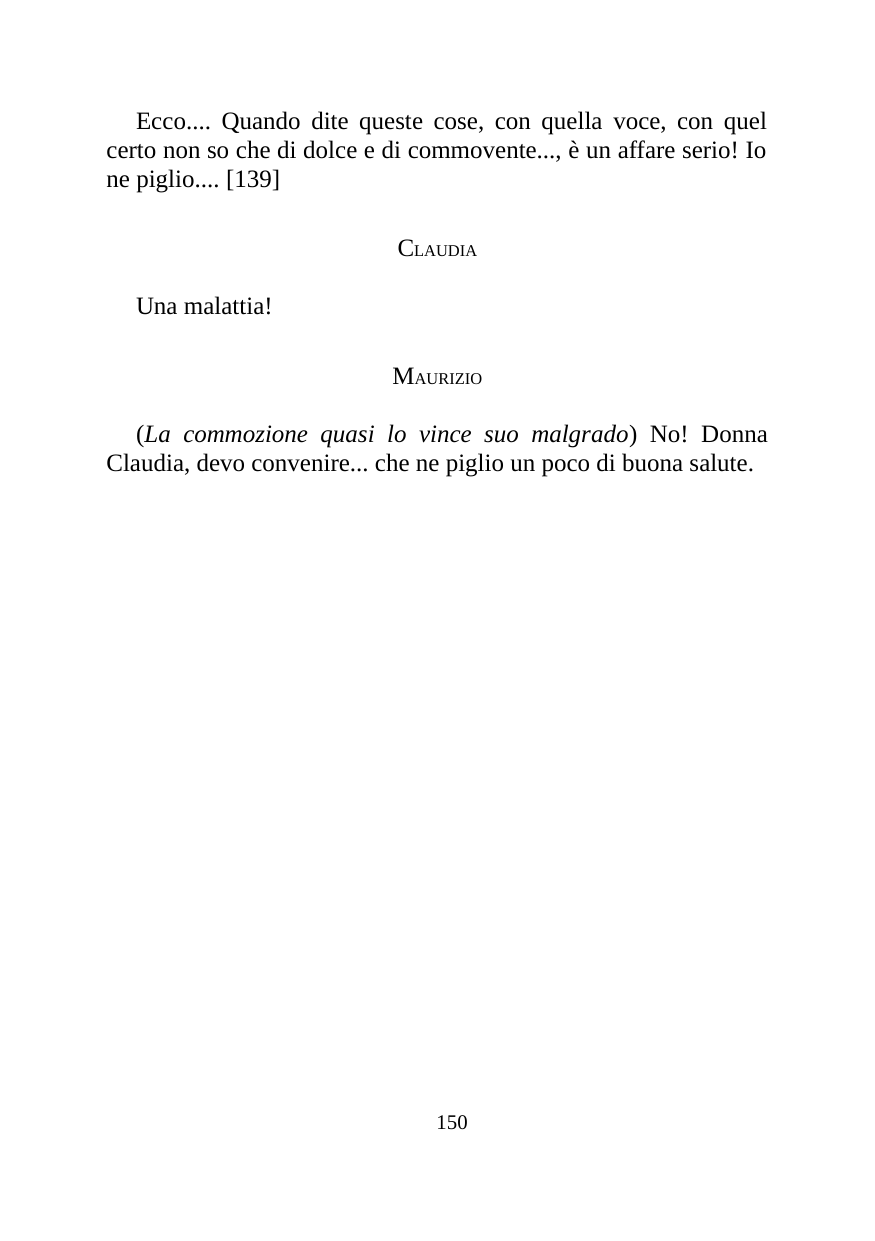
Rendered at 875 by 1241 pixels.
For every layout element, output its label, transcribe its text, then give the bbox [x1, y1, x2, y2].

text Ecco.... Quando dite queste cose, con quella voce, con quel certo non so che di dolce e di commovente..., è un affare serio! Io ne piglio.... [139] [106, 106, 768, 192]
text Una malattia! [106, 291, 768, 320]
text Maurizio [106, 361, 768, 390]
text (La commozione quasi lo vince suo malgrado) No! Donna Claudia, devo convenire... che ne piglio un poco di buona salute. [106, 419, 768, 476]
text Claudia [106, 233, 768, 262]
